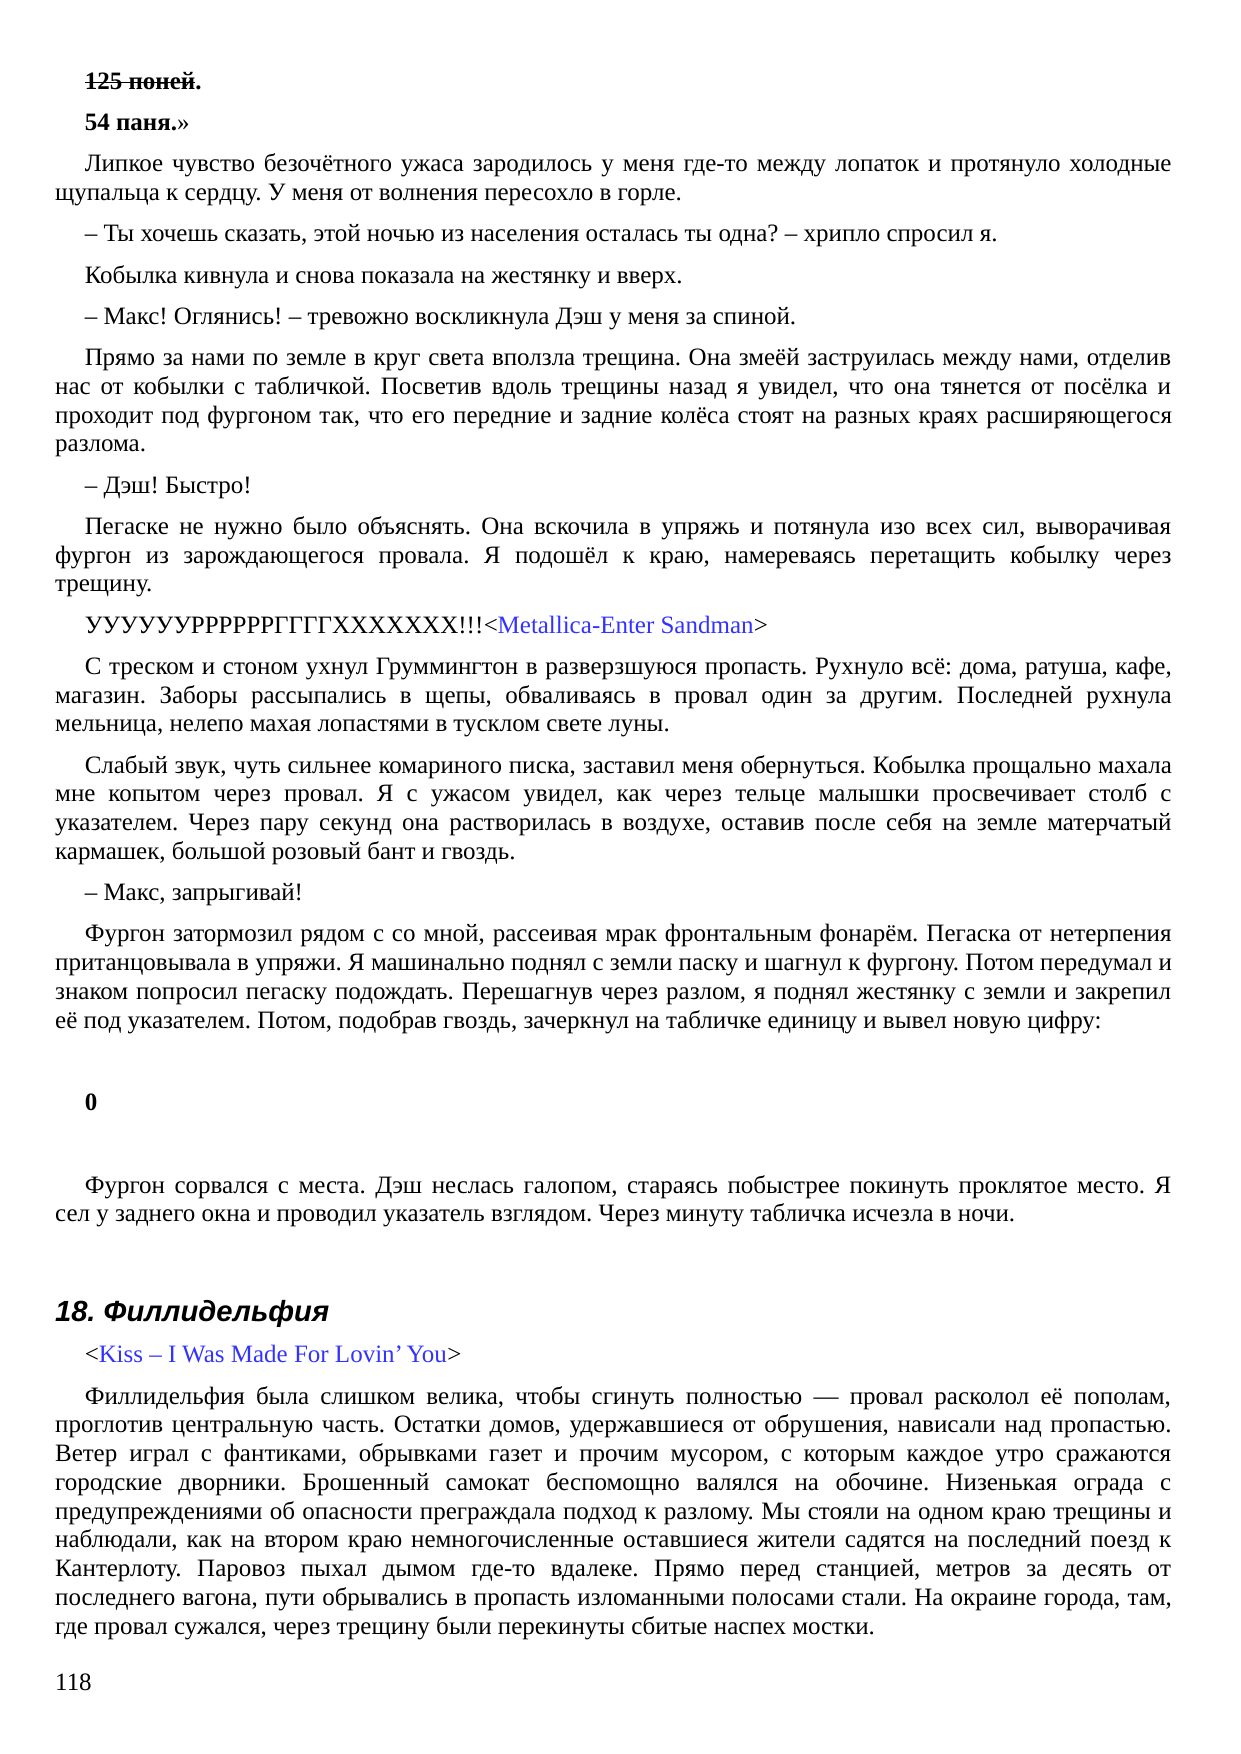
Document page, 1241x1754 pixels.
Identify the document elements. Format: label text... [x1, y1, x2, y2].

text Слабый звук, чуть сильнее комариного писка, заставил меня обернуться. Кобылка прощально махала мне копытом через провал. Я с ужасом увидел, как через тельце малышки просвечивает столб с указателем. Через пару секунд она растворилась в воздухе, оставив после себя на земле матерчатый кармашек, большой розовый бант и гвоздь. [55, 750, 1173, 865]
text Пегаске не нужно было объяснять. Она вскочила в упряжь и потянула изо всех сил, выворачивая фургон из зарождающегося провала. Я подошёл к краю, намереваясь перетащить кобылку через трещину. [55, 511, 1173, 597]
text Прямо за нами по земле в круг света вползла трещина. Она змеёй заструилась между нами, отделив нас от кобылки с табличкой. Посветив вдоль трещины назад я увидел, что она тянется от посёлка и проходит под фургоном так, что его передние и задние колёса стоят на разных краях расширяющегося разлома. [55, 342, 1173, 457]
text С треском и стоном ухнул Груммингтон в разверзшуюся пропасть. Рухнуло всё: дома, ратуша, кафе, магазин. Заборы рассыпались в щепы, обваливаясь в провал один за другим. Последней рухнула мельница, нелепо махая лопастями в тусклом свете луны. [55, 651, 1173, 737]
text УУУУУУРРРРРРГГГГХХХХХХХ!!!<Metallica-Enter Sandman> [55, 610, 1173, 638]
text <Kiss – I Was Made For Lovin’ You> [55, 1339, 1173, 1368]
text Липкое чувство безочётного ужаса зародилось у меня где-то между лопаток и протянуло холодные щупальца к сердцу. У меня от волнения пересохло в горле. [55, 148, 1173, 206]
text – Ты хочешь сказать, этой ночью из населения осталась ты одна? – хрипло спросил я. [55, 218, 1173, 247]
text Кобылка кивнула и снова показала на жестянку и вверх. [55, 260, 1173, 288]
text Фургон затормозил рядом с со мной, рассеивая мрак фронтальным фонарём. Пегаска от нетерпения пританцовывала в упряжи. Я машинально поднял с земли паску и шагнул к фургону. Потом передумал и знаком попросил пегаску подождать. Перешагнув через разлом, я поднял жестянку с земли и закрепил её под указателем. Потом, подобрав гвоздь, зачеркнул на табличке единицу и вывел новую цифру: [55, 918, 1173, 1033]
text Фургон сорвался с места. Дэш неслась галопом, стараясь побыстрее покинуть проклятое место. Я сел у заднего окна и проводил указатель взглядом. Через минуту табличка исчезла в ночи. [55, 1170, 1173, 1227]
text – Дэш! Быстро! [55, 470, 1173, 498]
text – Макс! Оглянись! – тревожно воскликнула Дэш у меня за спиной. [55, 301, 1173, 330]
text – Макс, запрыгивай! [55, 877, 1173, 906]
text 125 поней. [55, 66, 1173, 95]
subtitle 18. Филлидельфия [55, 1293, 1173, 1327]
text Филлидельфия была слишком велика, чтобы сгинуть полностью — провал расколол её пополам, проглотив центральную часть. Остатки домов, удержавшиеся от обрушения, нависали над пропастью. Ветер играл с фантиками, обрывками газет и прочим мусором, с которым каждое утро сражаются городские дворники. Брошенный самокат беспомощно валялся на обочине. Низенькая ограда с предупреждениями об опасности преграждала подход к разлому. Мы стояли на одном краю трещины и наблюдали, как на втором краю немногочисленные оставшиеся жители садятся на последний поезд к Кантерлоту. Паровоз пыхал дымом где-то вдалеке. Прямо перед станцией, метров за десять от последнего вагона, пути обрывались в пропасть изломанными полосами стали. На окраине города, там, где провал сужался, через трещину были перекинуты сбитые наспех мостки. [55, 1381, 1173, 1639]
text 0 [55, 1087, 1173, 1116]
text 54 паня.» [55, 107, 1173, 136]
